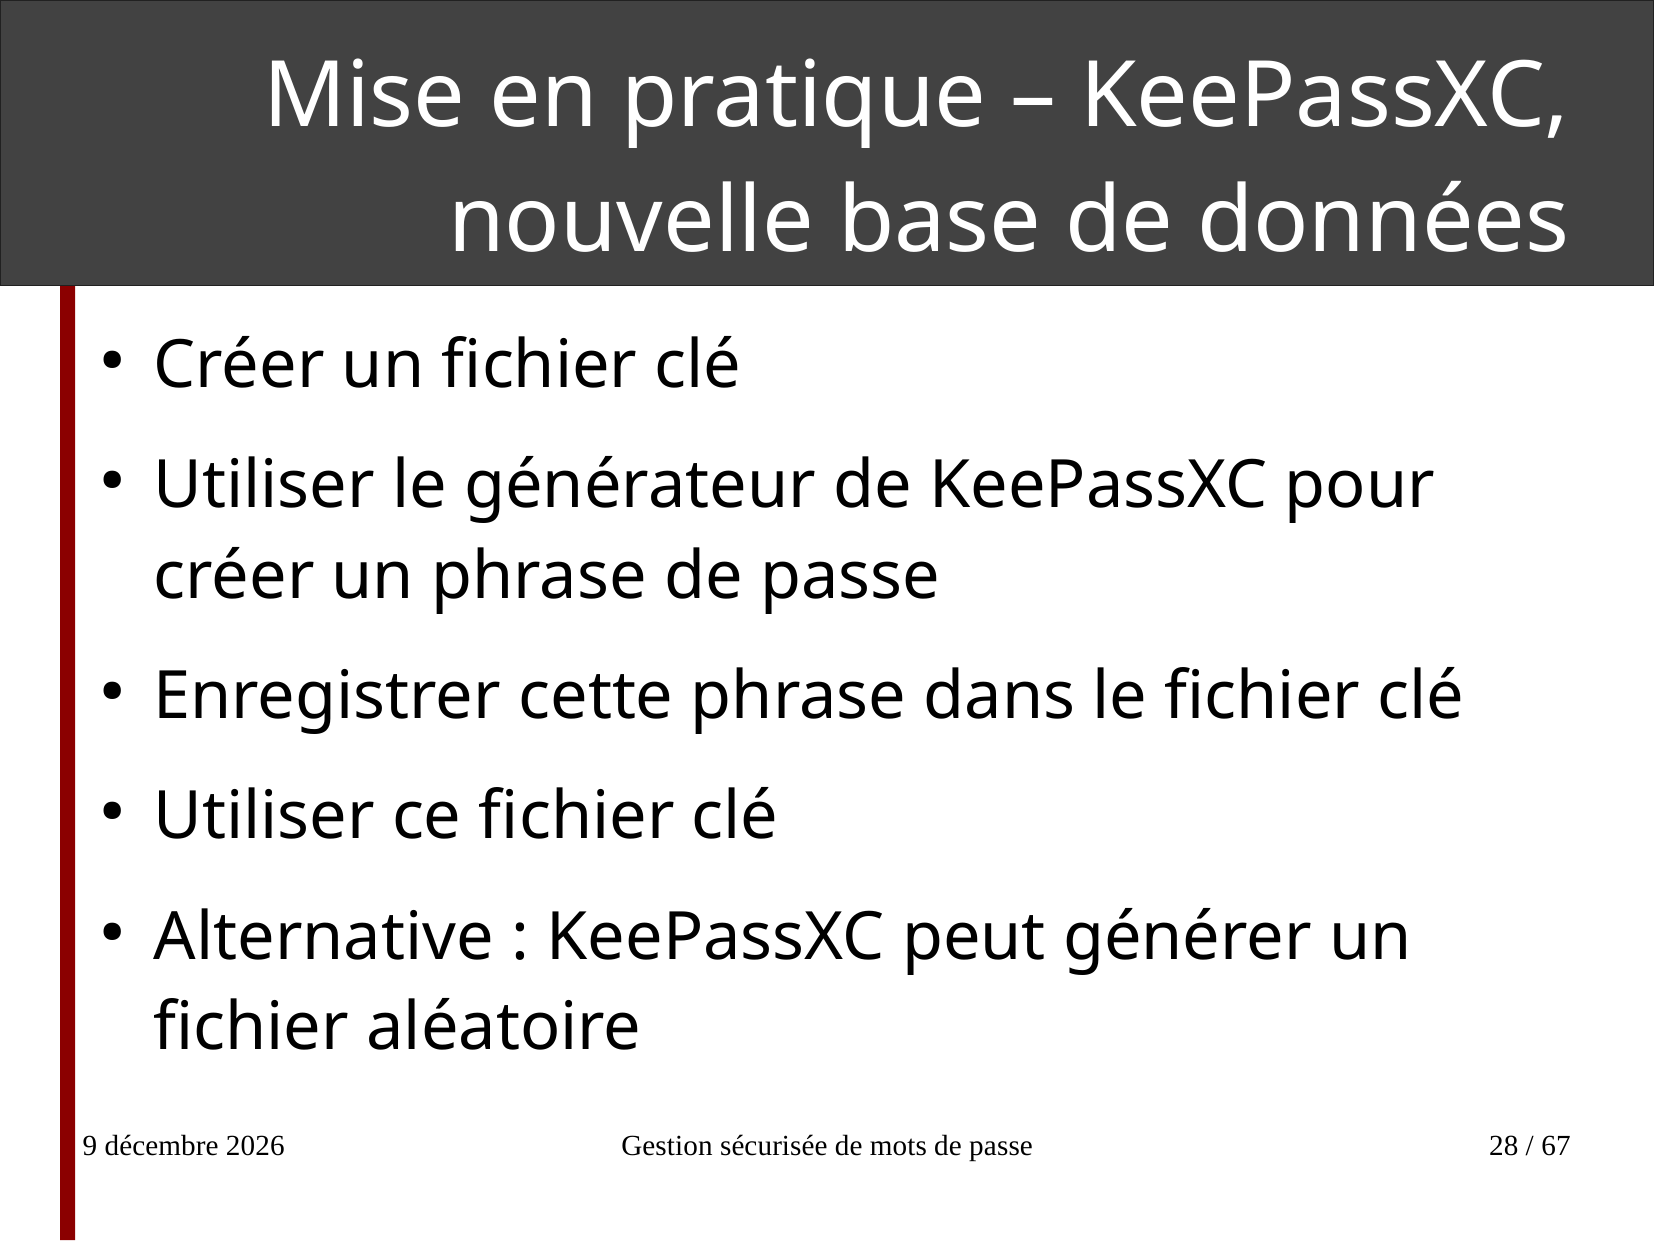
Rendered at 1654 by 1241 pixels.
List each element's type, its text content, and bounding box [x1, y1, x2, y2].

list Créer un fichier clé Utiliser le générateur de KeePassXC pour créer un phrase de passe Enregistrer cette phrase dans le fichier clé Utiliser ce fichier clé Alternative : KeePassXC peut générer un fichier aléatoire [82, 290, 1571, 1096]
title Mise en pratique – KeePassXC, nouvelle base de données [82, 27, 1571, 279]
